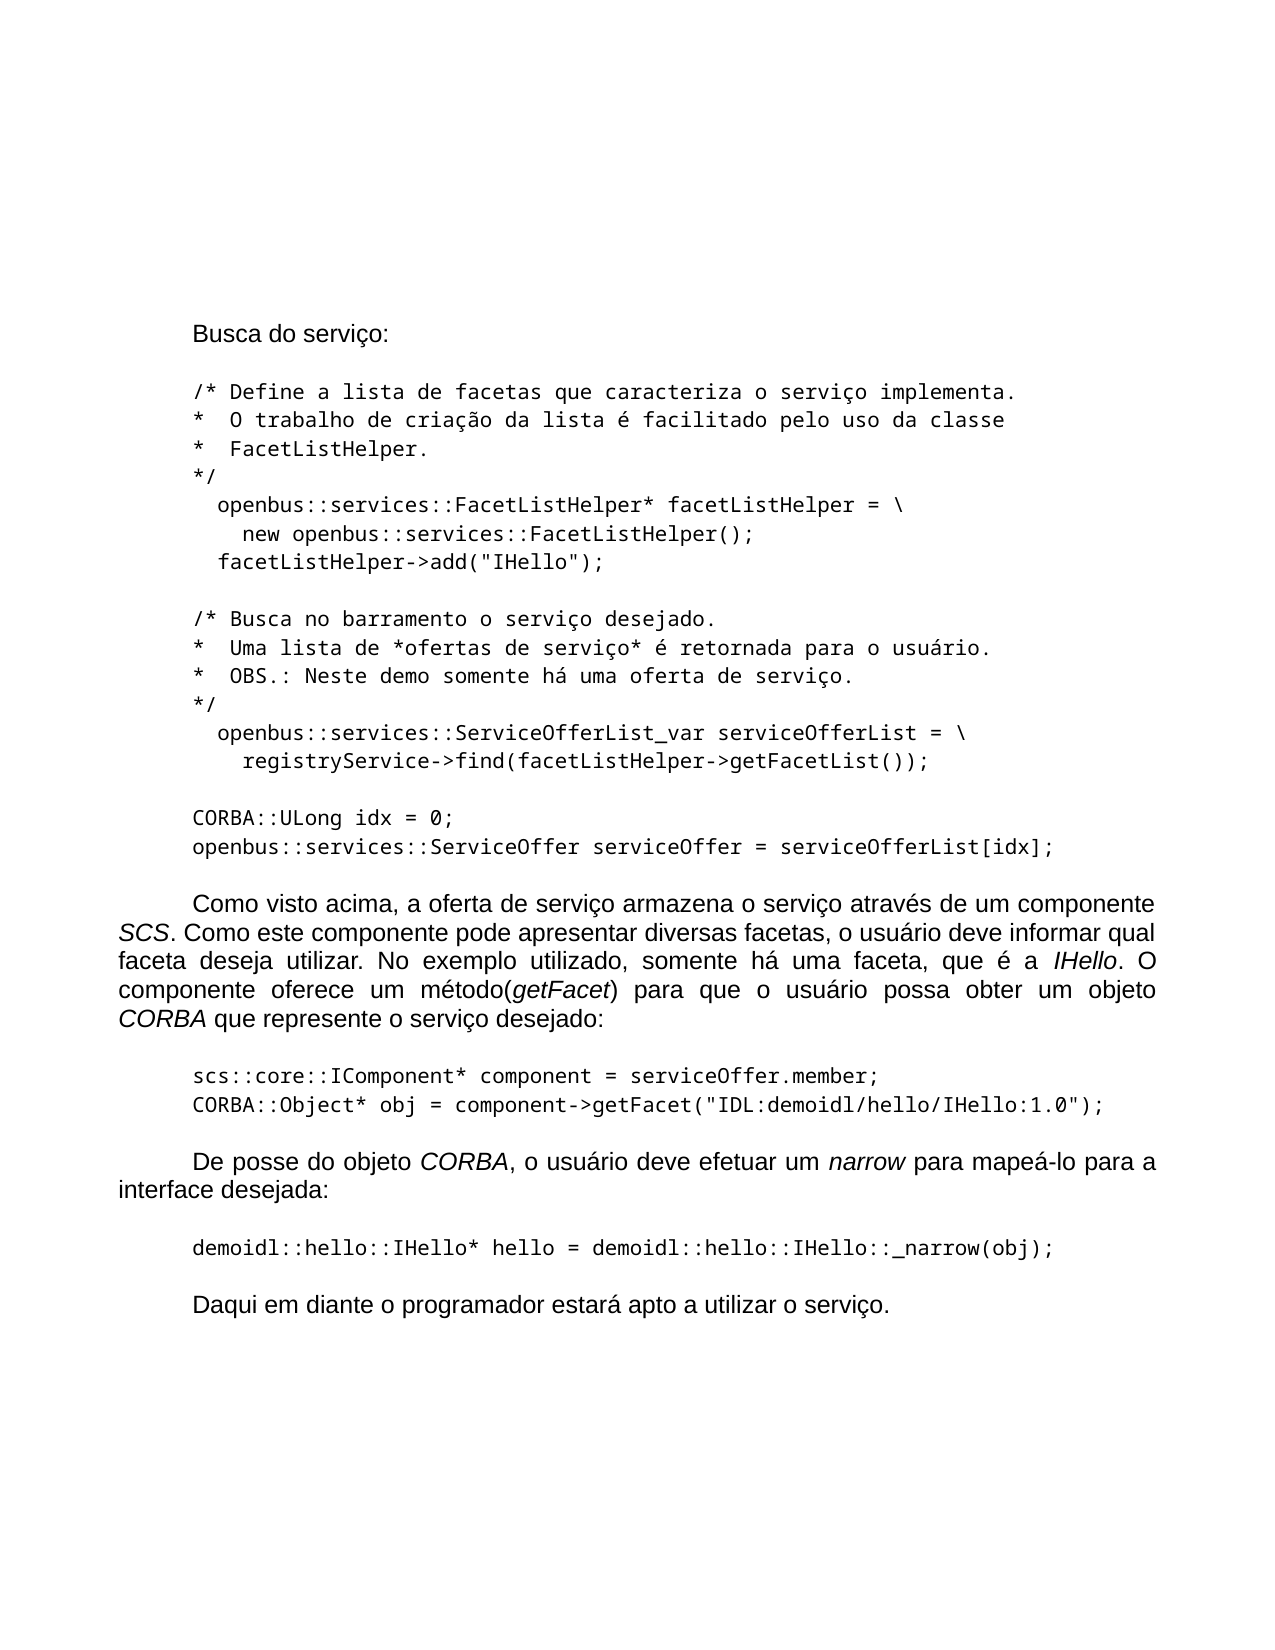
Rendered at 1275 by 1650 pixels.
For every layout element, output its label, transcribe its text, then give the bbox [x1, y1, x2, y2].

text openbus::services::ServiceOffer serviceOffer = serviceOfferList[idx]; [118, 832, 1157, 860]
text registryService->find(facetListHelper->getFacetList()); [118, 747, 1157, 775]
text /* Busca no barramento o serviço desejado. [118, 604, 1157, 633]
text demoidl::hello::IHello* hello = demoidl::hello::IHello::_narrow(obj); [118, 1233, 1157, 1261]
text * FacetListHelper. [118, 434, 1157, 462]
text Busca do serviço: [118, 319, 1157, 348]
text * O trabalho de criação da lista é facilitado pelo uso da classe [118, 405, 1157, 434]
text Daqui em diante o programador estará apto a utilizar o serviço. [118, 1290, 1157, 1318]
text /* Define a lista de facetas que caracteriza o serviço implementa. [118, 377, 1157, 405]
text facetListHelper->add("IHello"); [118, 547, 1157, 576]
text CORBA::ULong idx = 0; [118, 803, 1157, 832]
text */ [118, 690, 1157, 718]
text De posse do objeto CORBA, o usuário deve efetuar um narrow para mapeá-lo para a interface desejada: [118, 1147, 1157, 1204]
text new openbus::services::FacetListHelper(); [118, 519, 1157, 547]
text CORBA::Object* obj = component->getFacet("IDL:demoidl/hello/IHello:1.0"); [118, 1090, 1157, 1118]
text openbus::services::FacetListHelper* facetListHelper = \ [118, 491, 1157, 519]
text openbus::services::ServiceOfferList_var serviceOfferList = \ [118, 718, 1157, 747]
text */ [118, 462, 1157, 491]
text Como visto acima, a oferta de serviço armazena o serviço através de um componente SCS. Como este componente pode apresentar diversas facetas, o usuário deve informar qual faceta deseja utilizar. No exemplo utilizado, somente há uma faceta, que é a IHello. O componente oferece um método(getFacet) para que o usuário possa obter um objeto CORBA que represente o serviço desejado: [118, 889, 1157, 1032]
text scs::core::IComponent* component = serviceOffer.member; [118, 1061, 1157, 1090]
text * Uma lista de *ofertas de serviço* é retornada para o usuário. [118, 633, 1157, 661]
text * OBS.: Neste demo somente há uma oferta de serviço. [118, 661, 1157, 690]
